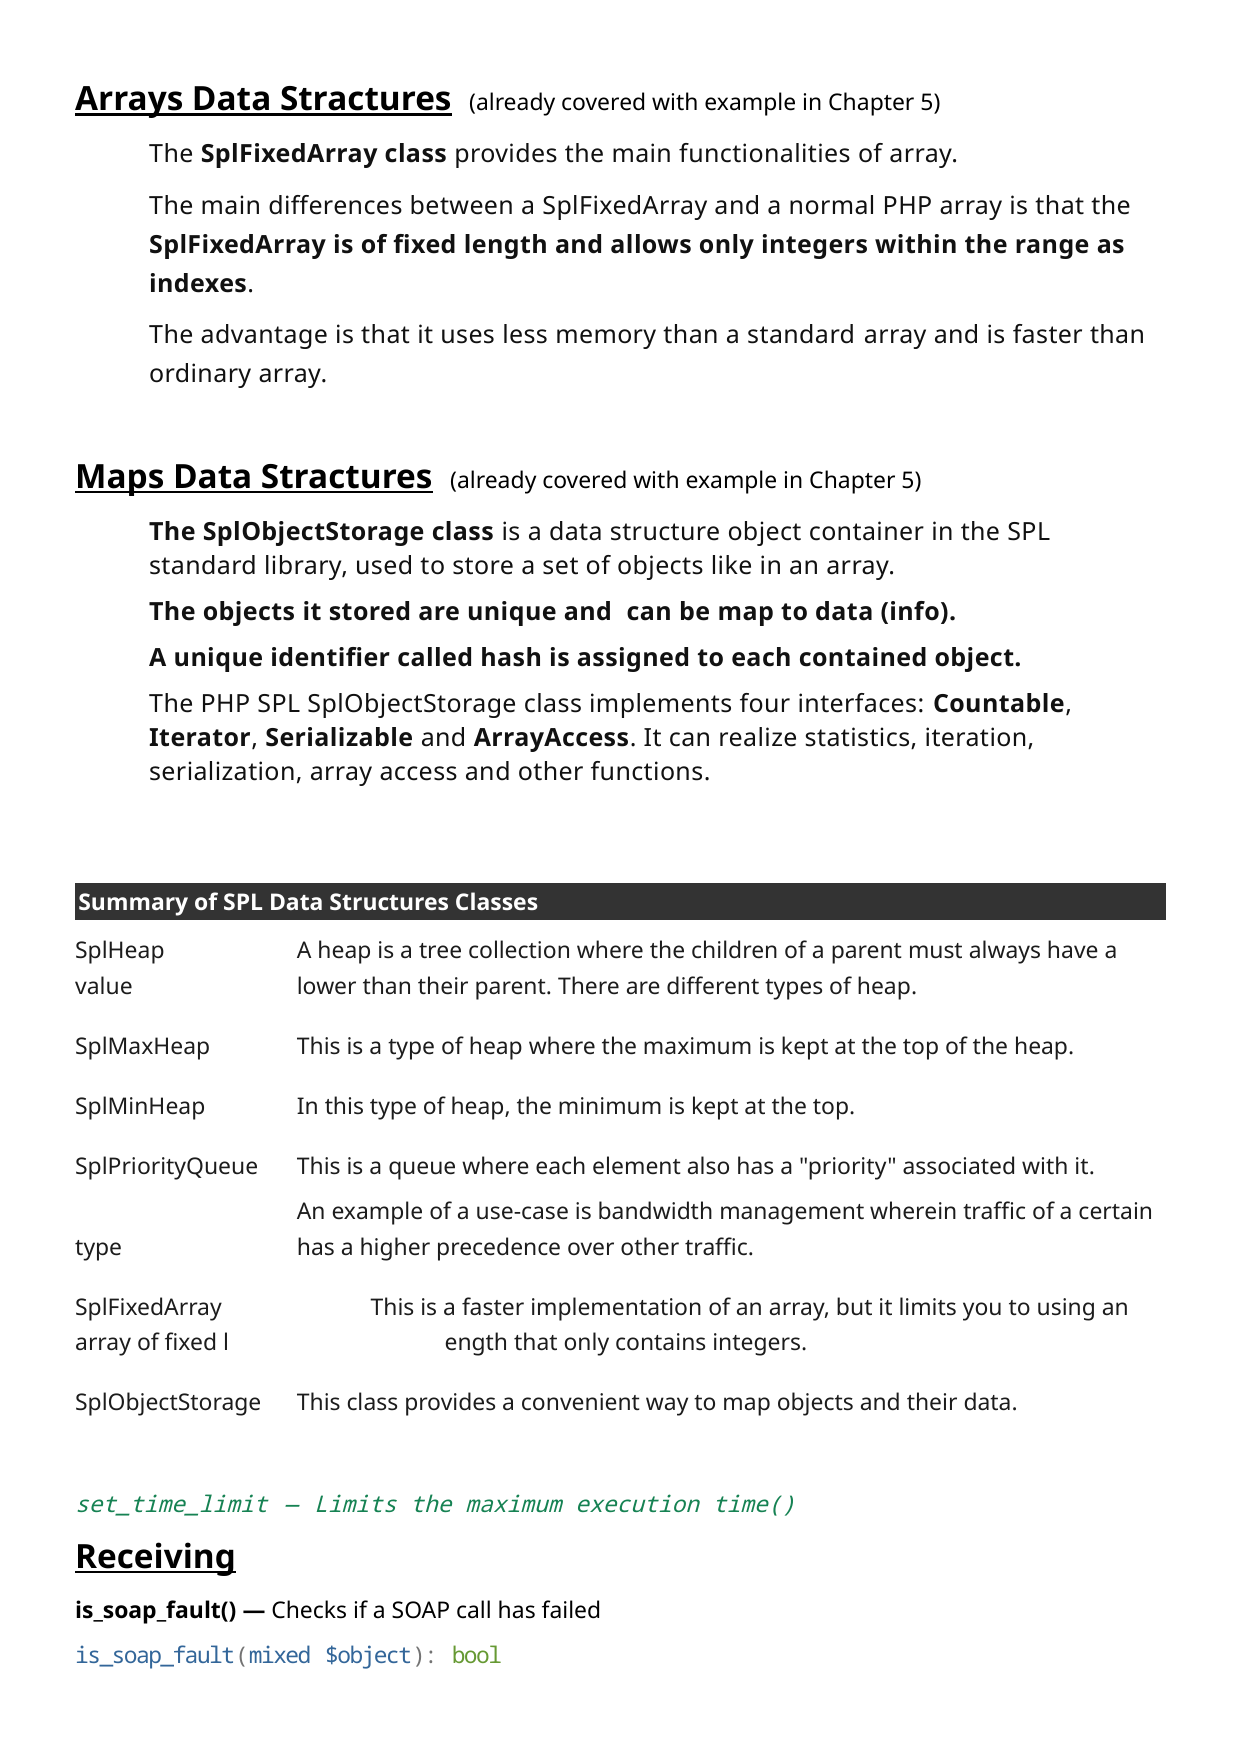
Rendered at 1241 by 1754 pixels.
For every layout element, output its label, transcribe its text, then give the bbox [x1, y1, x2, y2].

text Summary of SPL Data Structures Classes [75, 883, 1166, 920]
text The PHP SPL SplObjectStorage class implements four interfaces: Countable, Iterator, Serializable and ArrayAccess. It can realize statistics, iteration, serialization, array access and other functions. [149, 686, 1166, 788]
text set_time_limit — Limits the maximum execution time() [75, 1488, 1166, 1519]
text Receiving [75, 1533, 1166, 1578]
text SplPriorityQueue This is a queue where each element also has a "priority" associated with it. [75, 1150, 1166, 1181]
text is_soap_fault() — Checks if a SOAP call has failed [75, 1594, 1166, 1625]
text SplMinHeap In this type of heap, the minimum is kept at the top. [75, 1090, 1166, 1121]
text The objects it stored are unique and can be map to data (info). [149, 594, 1166, 628]
text A unique identifier called hash is assigned to each contained object. [149, 640, 1166, 674]
text is_soap_fault(mixed $object): bool [75, 1639, 1166, 1670]
text Arrays Data Stractures (already covered with example in Chapter 5) [75, 75, 1166, 120]
text The SplFixedArray class provides the main functionalities of array. [149, 136, 1166, 170]
text SplFixedArray This is a faster implementation of an array, but it limits you to using an array of fixed l ength that only contains integers. [75, 1290, 1166, 1358]
text SplHeap A heap is a tree collection where the children of a parent must always have a value lower than their parent. There are different types of heap. [75, 934, 1166, 1001]
text An example of a use-case is bandwidth management wherein traffic of a certain type has a higher precedence over other traffic. [75, 1194, 1166, 1262]
text SplObjectStorage This class provides a convenient way to map objects and their data. [75, 1386, 1166, 1417]
text Maps Data Stractures (already covered with example in Chapter 5) [75, 452, 1166, 498]
text The main differences between a SplFixedArray and a normal PHP array is that the SplFixedArray is of fixed length and allows only integers within the range as indexes. [149, 187, 1166, 300]
text The SplObjectStorage class is a data structure object container in the SPL standard library, used to store a set of objects like in an array. [149, 514, 1166, 582]
text SplMaxHeap This is a type of heap where the maximum is kept at the top of the heap. [75, 1030, 1166, 1061]
text The advantage is that it uses less memory than a standard array and is faster than ordinary array. [149, 317, 1166, 390]
